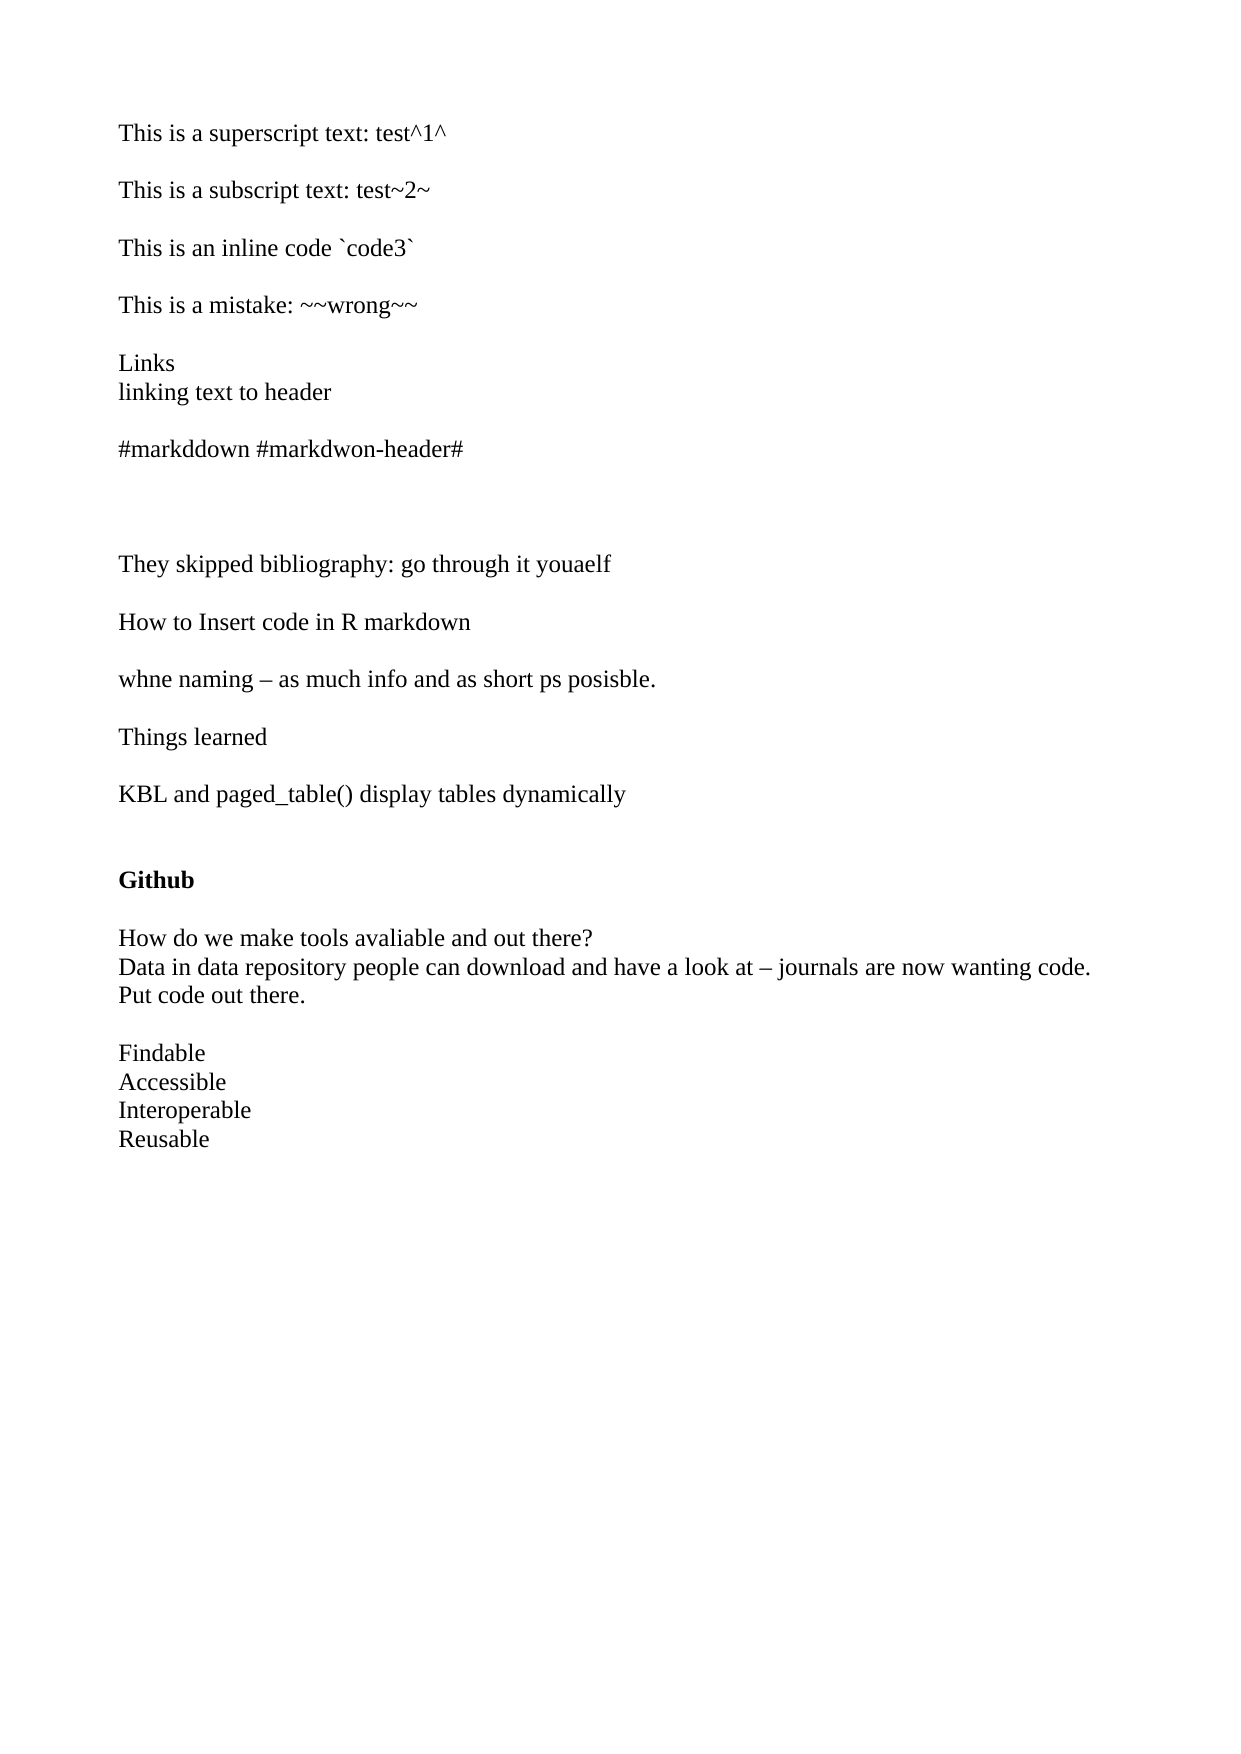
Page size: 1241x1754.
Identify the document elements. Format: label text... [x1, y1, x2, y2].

text This is an inline code `code3` [118, 233, 1122, 262]
text Github [118, 866, 1122, 894]
text How do we make tools avaliable and out there? [118, 923, 1122, 952]
text whne naming – as much info and as short ps posisble. [118, 664, 1122, 693]
text KBL and paged_table() display tables dynamically [118, 779, 1122, 808]
text Put code out there. [118, 981, 1122, 1009]
text This is a superscript text: test^1^ [118, 118, 1122, 147]
text #markddown #markdwon-header# [118, 434, 1122, 463]
text How to Insert code in R markdown [118, 607, 1122, 636]
text Interoperable [118, 1096, 1122, 1124]
text Reusable [118, 1124, 1122, 1153]
text Data in data repository people can download and have a look at – journals are now wanting code. [118, 952, 1122, 981]
text Things learned [118, 722, 1122, 751]
text Accessible [118, 1067, 1122, 1096]
text They skipped bibliography: go through it youaelf [118, 549, 1122, 578]
text This is a mistake: ~~wrong~~ [118, 291, 1122, 319]
text linking text to header [118, 377, 1122, 406]
text Findable [118, 1038, 1122, 1067]
text This is a subscript text: test~2~ [118, 176, 1122, 204]
text Links [118, 348, 1122, 377]
